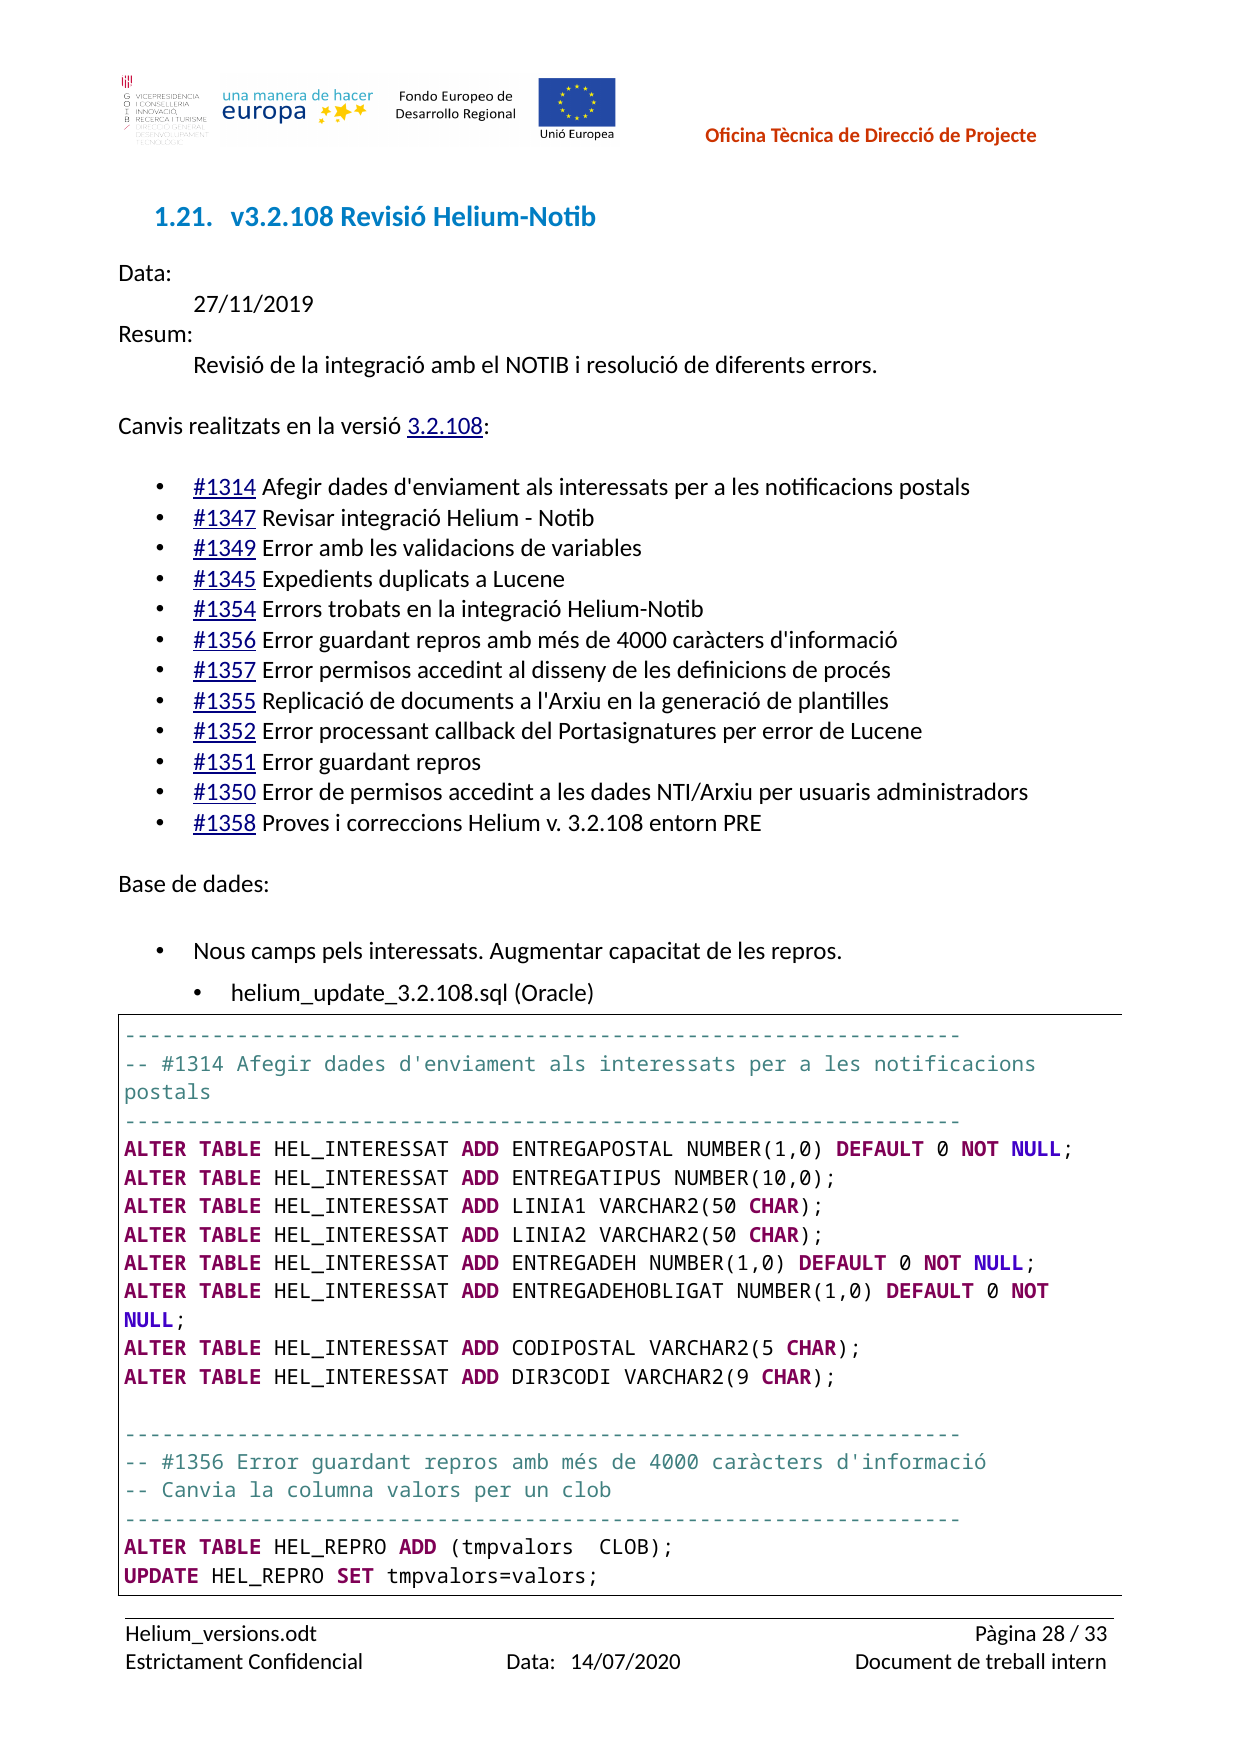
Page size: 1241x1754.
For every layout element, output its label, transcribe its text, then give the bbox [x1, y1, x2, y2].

text 27/11/2019 [118, 288, 1122, 319]
list #1352 Error processant callback del Portasignatures per error de Lucene [156, 715, 1122, 746]
text Canvis realitzats en la versió 3.2.108: [118, 410, 1122, 441]
subtitle v3.2.108 Revisió Helium-Notib [153, 198, 1122, 234]
list #1314 Afegir dades d'enviament als interessats per a les notificacions postals [156, 471, 1122, 502]
list #1356 Error guardant repros amb més de 4000 caràcters d'informació [156, 624, 1122, 654]
list #1351 Error guardant repros [156, 746, 1122, 776]
list #1357 Error permisos accedint al disseny de les definicions de procés [156, 654, 1122, 685]
list #1355 Replicació de documents a l'Arxiu en la generació de plantilles [156, 685, 1122, 715]
list #1347 Revisar integració Helium - Notib [156, 502, 1122, 532]
list Nous camps pels interessats. Augmentar capacitat de les repros. [156, 935, 1122, 966]
text Resum: [118, 319, 1122, 349]
list #1345 Expedients duplicats a Lucene [156, 563, 1122, 593]
list #1350 Error de permisos accedint a les dades NTI/Arxiu per usuaris administradors [156, 776, 1122, 807]
list #1358 Proves i correccions Helium v. 3.2.108 entorn PRE [156, 807, 1122, 837]
picture [118, 73, 213, 147]
picture [219, 73, 621, 147]
list #1349 Error amb les validacions de variables [156, 532, 1122, 563]
text Data: [118, 258, 1122, 288]
list helium_update_3.2.108.sql (Oracle) [193, 977, 1122, 1008]
text Revisió de la integració amb el NOTIB i resolució de diferents errors. [118, 349, 1122, 380]
text Base de dades: [118, 868, 1122, 898]
table_header ------------------------------------------------------------------- -- #1314 Afegir dades d'enviament als interessats per a les notificacions postals ------------------------------------------------------------------- ALTER TABLE HEL_INTERESSAT ADD ENTREGAPOSTAL NUMBER(1,0) DEFAULT 0 NOT NULL; ALTER TABLE HEL_INTERESSAT ADD ENTREGATIPUS NUMBER(10,0); ALTER TABLE HEL_INTERESSAT ADD LINIA1 VARCHAR2(50 CHAR); ALTER TABLE HEL_INTERESSAT ADD LINIA2 VARCHAR2(50 CHAR); ALTER TABLE HEL_INTERESSAT ADD ENTREGADEH NUMBER(1,0) DEFAULT 0 NOT NULL; ALTER TABLE HEL_INTERESSAT ADD ENTREGADEHOBLIGAT NUMBER(1,0) DEFAULT 0 NOT NULL; ALTER TABLE HEL_INTERESSAT ADD CODIPOSTAL VARCHAR2(5 CHAR); ALTER TABLE HEL_INTERESSAT ADD DIR3CODI VARCHAR2(9 CHAR); ------------------------------------------------------------------- -- #1356 Error guardant repros amb més de 4000 caràcters d'informació -- Canvia la columna valors per un clob ------------------------------------------------------------------- ALTER TABLE HEL_REPRO ADD (tmpvalors CLOB); UPDATE HEL_REPRO SET tmpvalors=valors; [119, 1015, 1122, 1595]
list #1354 Errors trobats en la integració Helium-Notib [156, 593, 1122, 624]
